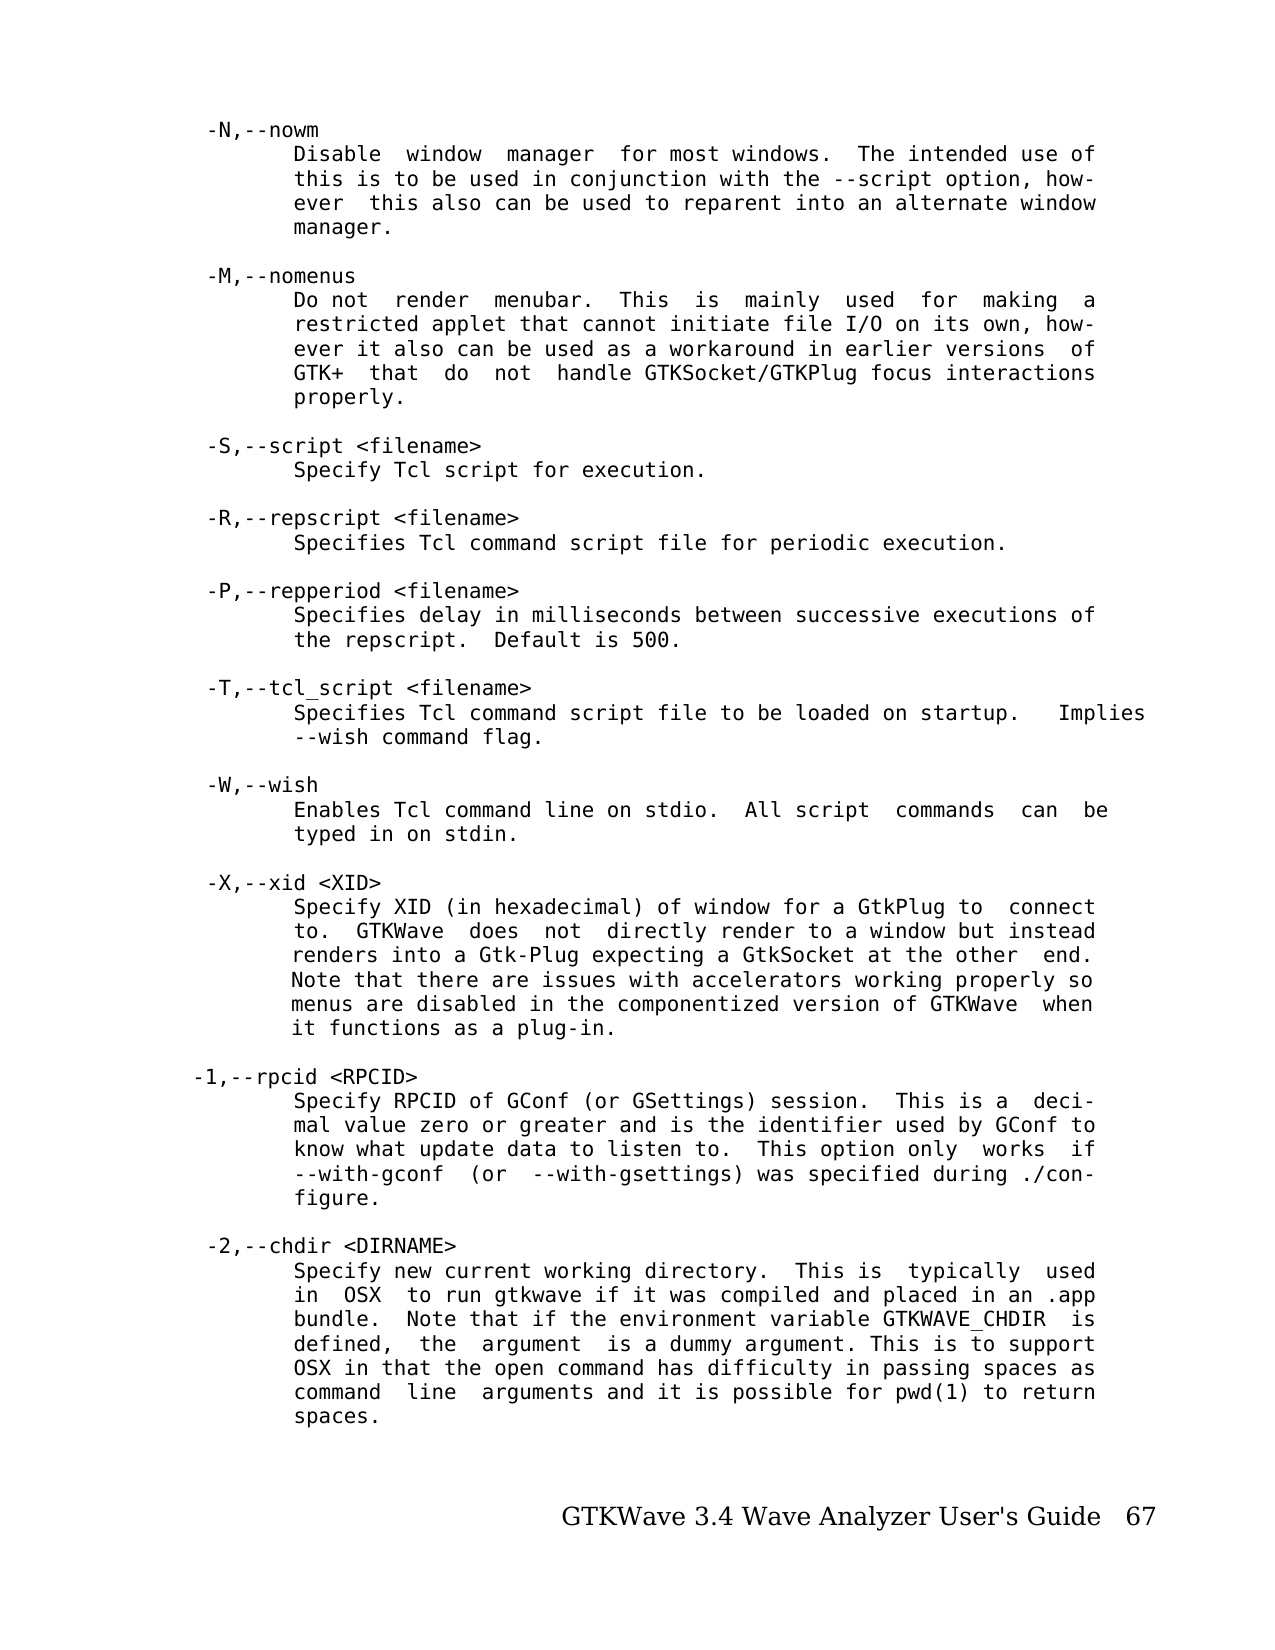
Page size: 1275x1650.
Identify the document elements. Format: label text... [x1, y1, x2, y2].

text -N,--nowm [118, 118, 1157, 142]
text -R,--repscript <filename> [118, 506, 1157, 531]
text Enables Tcl command line on stdio. All script commands can be [118, 798, 1157, 822]
text the repscript. Default is 500. [118, 628, 1157, 652]
text it functions as a plug-in. [118, 1016, 1157, 1040]
text bundle. Note that if the environment variable GTKWAVE_CHDIR is [118, 1307, 1157, 1332]
text typed in on stdin. [118, 822, 1157, 846]
text -2,--chdir <DIRNAME> [118, 1234, 1157, 1259]
text -T,--tcl_script <filename> [118, 676, 1157, 701]
text OSX in that the open command has difficulty in passing spaces as [118, 1356, 1157, 1380]
text menus are disabled in the componentized version of GTKWave when [118, 992, 1157, 1016]
text GTK+ that do not handle GTKSocket/GTKPlug focus interactions [118, 361, 1157, 385]
text ever it also can be used as a workaround in earlier versions of [118, 337, 1157, 361]
text ever this also can be used to reparent into an alternate window [118, 191, 1157, 215]
text Specifies Tcl command script file for periodic execution. [118, 531, 1157, 555]
text spaces. [118, 1404, 1157, 1429]
text defined, the argument is a dummy argument. This is to support [118, 1332, 1157, 1356]
text figure. [118, 1186, 1157, 1210]
text restricted applet that cannot initiate file I/O on its own, how- [118, 312, 1157, 337]
text know what update data to listen to. This option only works if [118, 1137, 1157, 1162]
text -M,--nomenus [118, 264, 1157, 288]
text Disable window manager for most windows. The intended use of [118, 142, 1157, 167]
text -P,--repperiod <filename> [118, 579, 1157, 603]
text -S,--script <filename> [118, 434, 1157, 458]
text -W,--wish [118, 773, 1157, 798]
text manager. [118, 215, 1157, 239]
text -1,--rpcid <RPCID> [118, 1065, 1157, 1089]
text Do not render menubar. This is mainly used for making a [118, 288, 1157, 312]
text Specify new current working directory. This is typically used [118, 1259, 1157, 1283]
text Specify Tcl script for execution. [118, 458, 1157, 482]
text Specifies delay in milliseconds between successive executions of [118, 603, 1157, 628]
text Specifies Tcl command script file to be loaded on startup. Implies [118, 701, 1157, 725]
text --with-gconf (or --with-gsettings) was specified during ./con‐ [118, 1162, 1157, 1186]
text command line arguments and it is possible for pwd(1) to return [118, 1380, 1157, 1404]
text in OSX to run gtkwave if it was compiled and placed in an .app [118, 1283, 1157, 1307]
text -X,--xid <XID> [118, 871, 1157, 895]
text to. GTKWave does not directly render to a window but instead renders into a Gtk-Plug expecting a GtkSocket at the other end. Note that there are issues with accelerators working properly so [118, 919, 1157, 992]
text properly. [118, 385, 1157, 409]
text Specify RPCID of GConf (or GSettings) session. This is a deci‐ [118, 1089, 1157, 1113]
text this is to be used in conjunction with the --script option, how- [118, 167, 1157, 191]
text Specify XID (in hexadecimal) of window for a GtkPlug to connect [118, 895, 1157, 919]
text mal value zero or greater and is the identifier used by GConf to [118, 1113, 1157, 1137]
text --wish command flag. [118, 725, 1157, 749]
